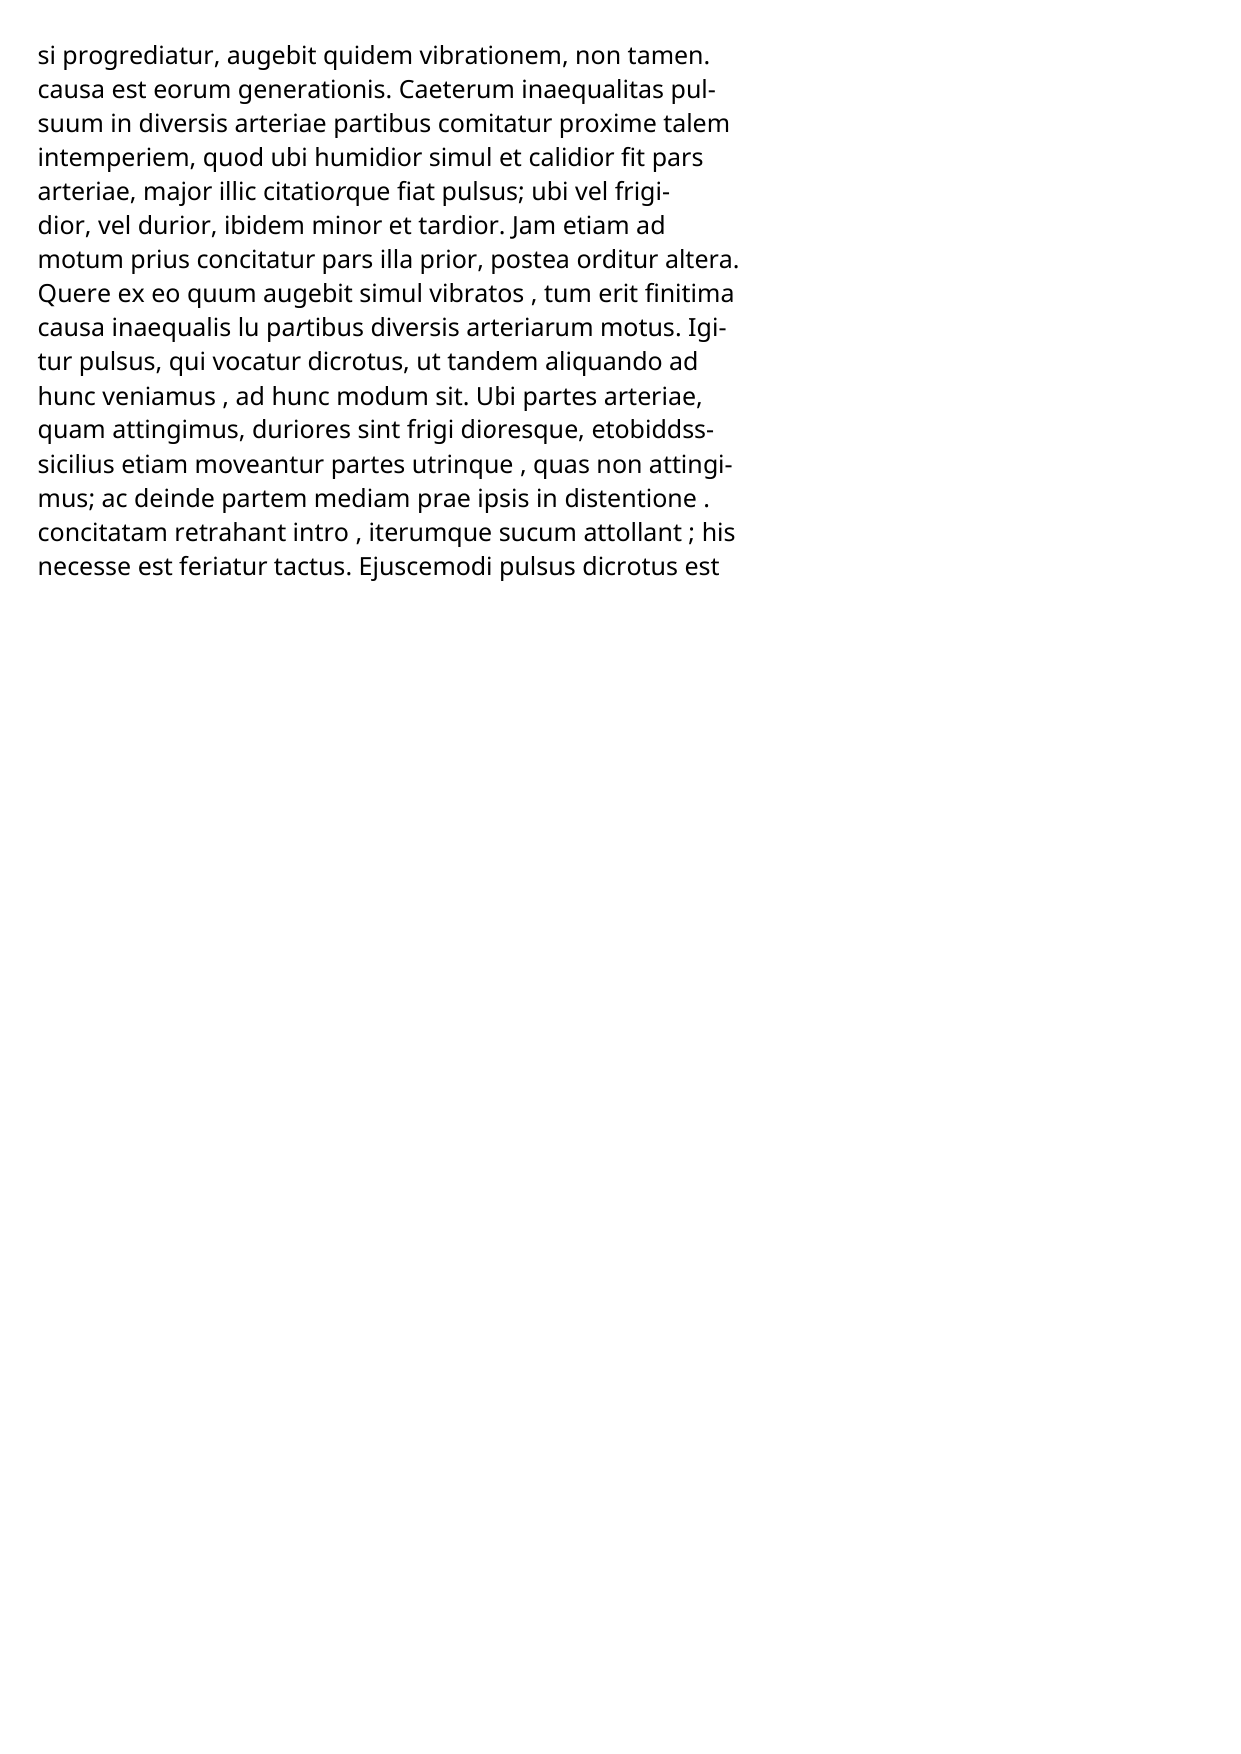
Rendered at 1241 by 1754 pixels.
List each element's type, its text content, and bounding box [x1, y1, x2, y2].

text si progrediatur, augebit quidem vibrationem, non tamen. causa est eorum generationis. Caeterum inaequalitas pul- suum in diversis arteriae partibus comitatur proxime talem intemperiem, quod ubi humidior simul et calidior fit pars arteriae, major illic citatiorque fiat pulsus; ubi vel frigi- dior, vel durior, ibidem minor et tardior. Jam etiam ad motum prius concitatur pars illa prior, postea orditur altera. Quere ex eo quum augebit simul vibratos , tum erit finitima causa inaequalis lu partibus diversis arteriarum motus. Igi- tur pulsus, qui vocatur dicrotus, ut tandem aliquando ad hunc veniamus , ad hunc modum sit. Ubi partes arteriae, quam attingimus, duriores sint frigi dioresque, etobiddss- sicilius etiam moveantur partes utrinque , quas non attingi- mus; ac deinde partem mediam prae ipsis in distentione . concitatam retrahant intro , iterumque sucum attollant ; his necesse est feriatur tactus. Ejuscemodi pulsus dicrotus est [37, 37, 1203, 582]
